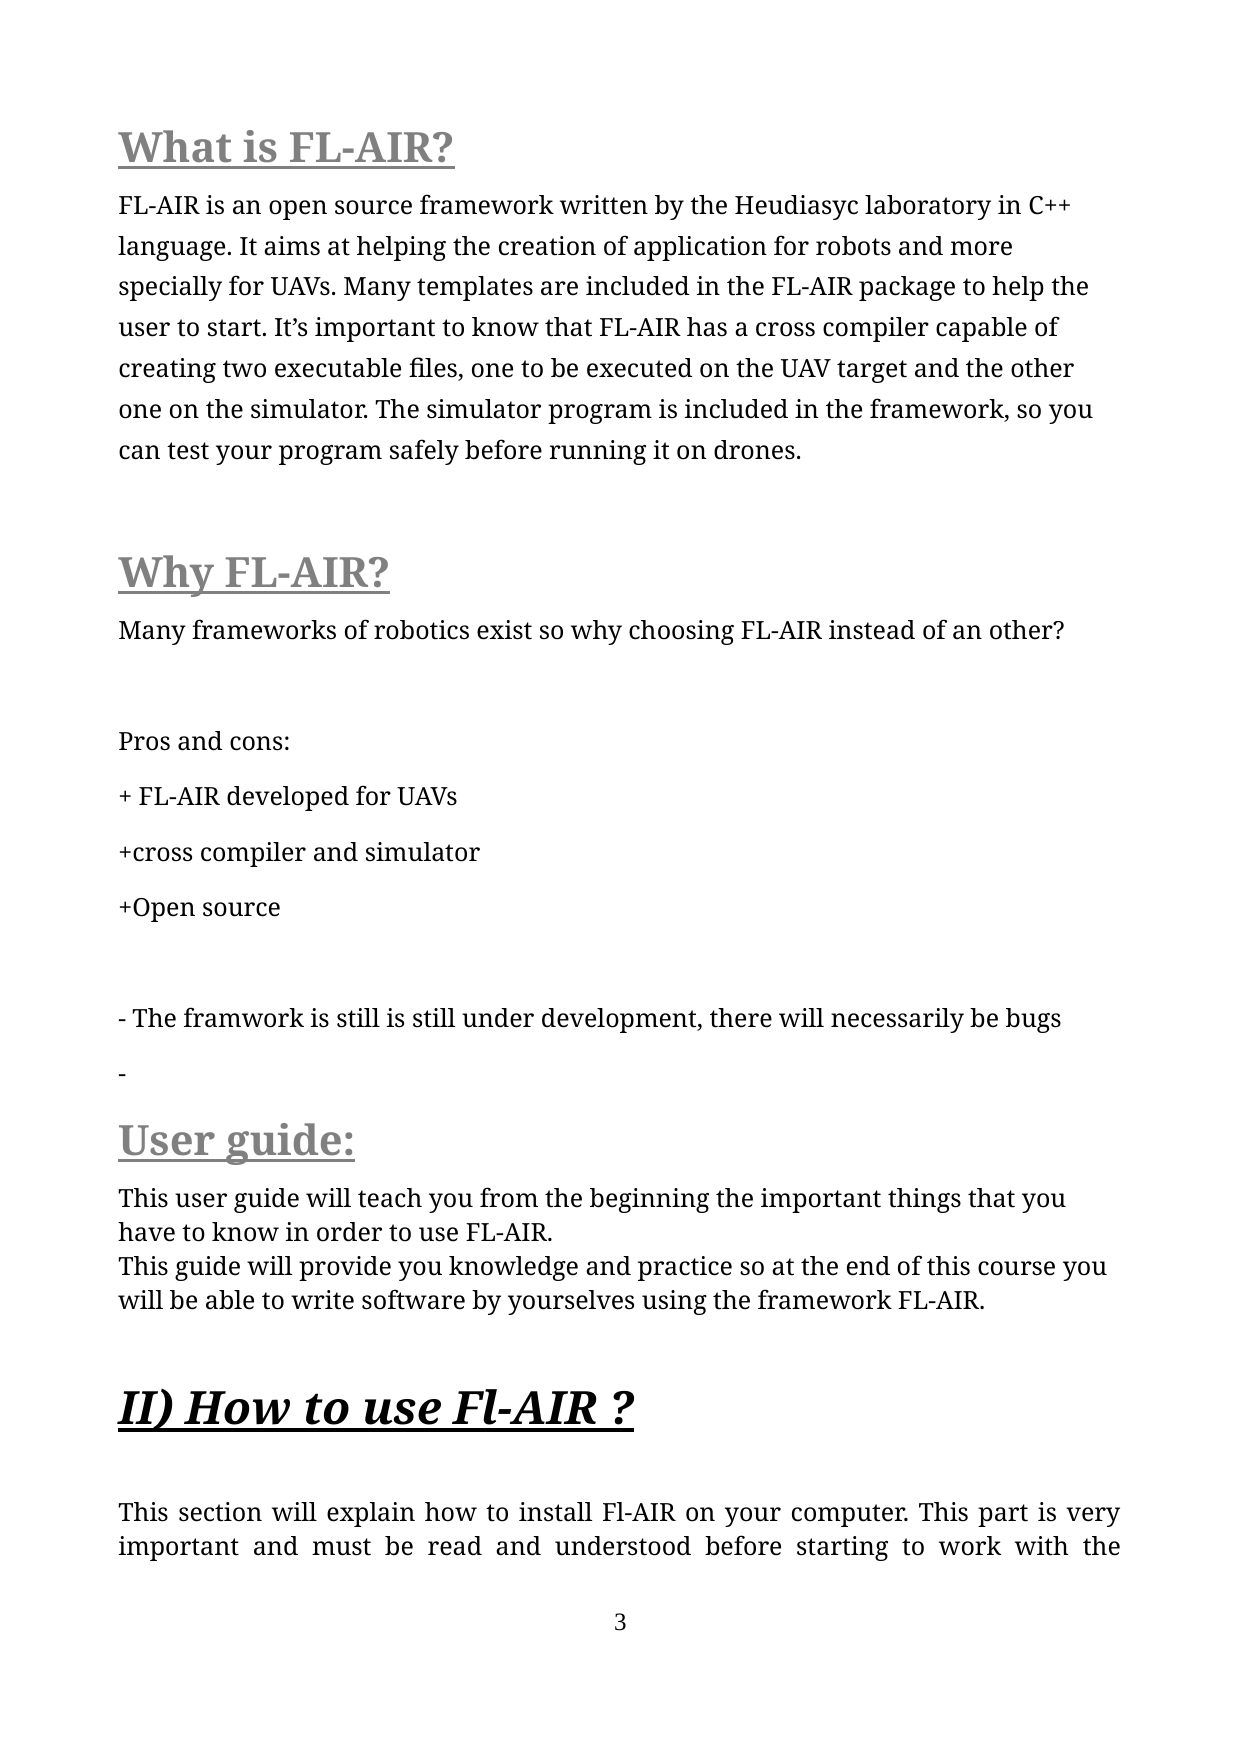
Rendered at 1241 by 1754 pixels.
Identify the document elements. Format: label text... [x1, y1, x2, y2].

subtitle Why FL-AIR? [118, 543, 1122, 600]
text +cross compiler and simulator [118, 834, 1122, 868]
text + FL-AIR developed for UAVs [118, 779, 1122, 813]
subtitle What is FL-AIR? [118, 118, 1122, 175]
text Pros and cons: [118, 723, 1122, 757]
subtitle User guide: [118, 1111, 1122, 1168]
text This user guide will teach you from the beginning the important things that you have to know in order to use FL-AIR. [118, 1181, 1122, 1249]
subtitle II) How to use Fl-AIR ? [118, 1376, 1122, 1482]
text This guide will provide you knowledge and practice so at the end of this course you will be able to write software by yourselves using the framework FL-AIR. [118, 1249, 1122, 1317]
text This section will explain how to install Fl-AIR on your computer. This part is very important and must be read and understood before starting to work with the [118, 1494, 1122, 1562]
text FL-AIR is an open source framework written by the Heudiasyc laboratory in C++ language. It aims at helping the creation of application for robots and more specially for UAVs. Many templates are included in the FL-AIR package to help the user to start. It’s important to know that FL-AIR has a cross compiler capable of creating two executable files, one to be executed on the UAV target and the other one on the simulator. The simulator program is included in the framework, so you can test your program safely before running it on drones. [118, 187, 1122, 466]
text - The framwork is still is still under development, there will necessarily be bugs [118, 1000, 1122, 1034]
text Many frameworks of robotics exist so why choosing FL-AIR instead of an other? [118, 612, 1122, 647]
text - [118, 1056, 1122, 1090]
text +Open source [118, 889, 1122, 924]
